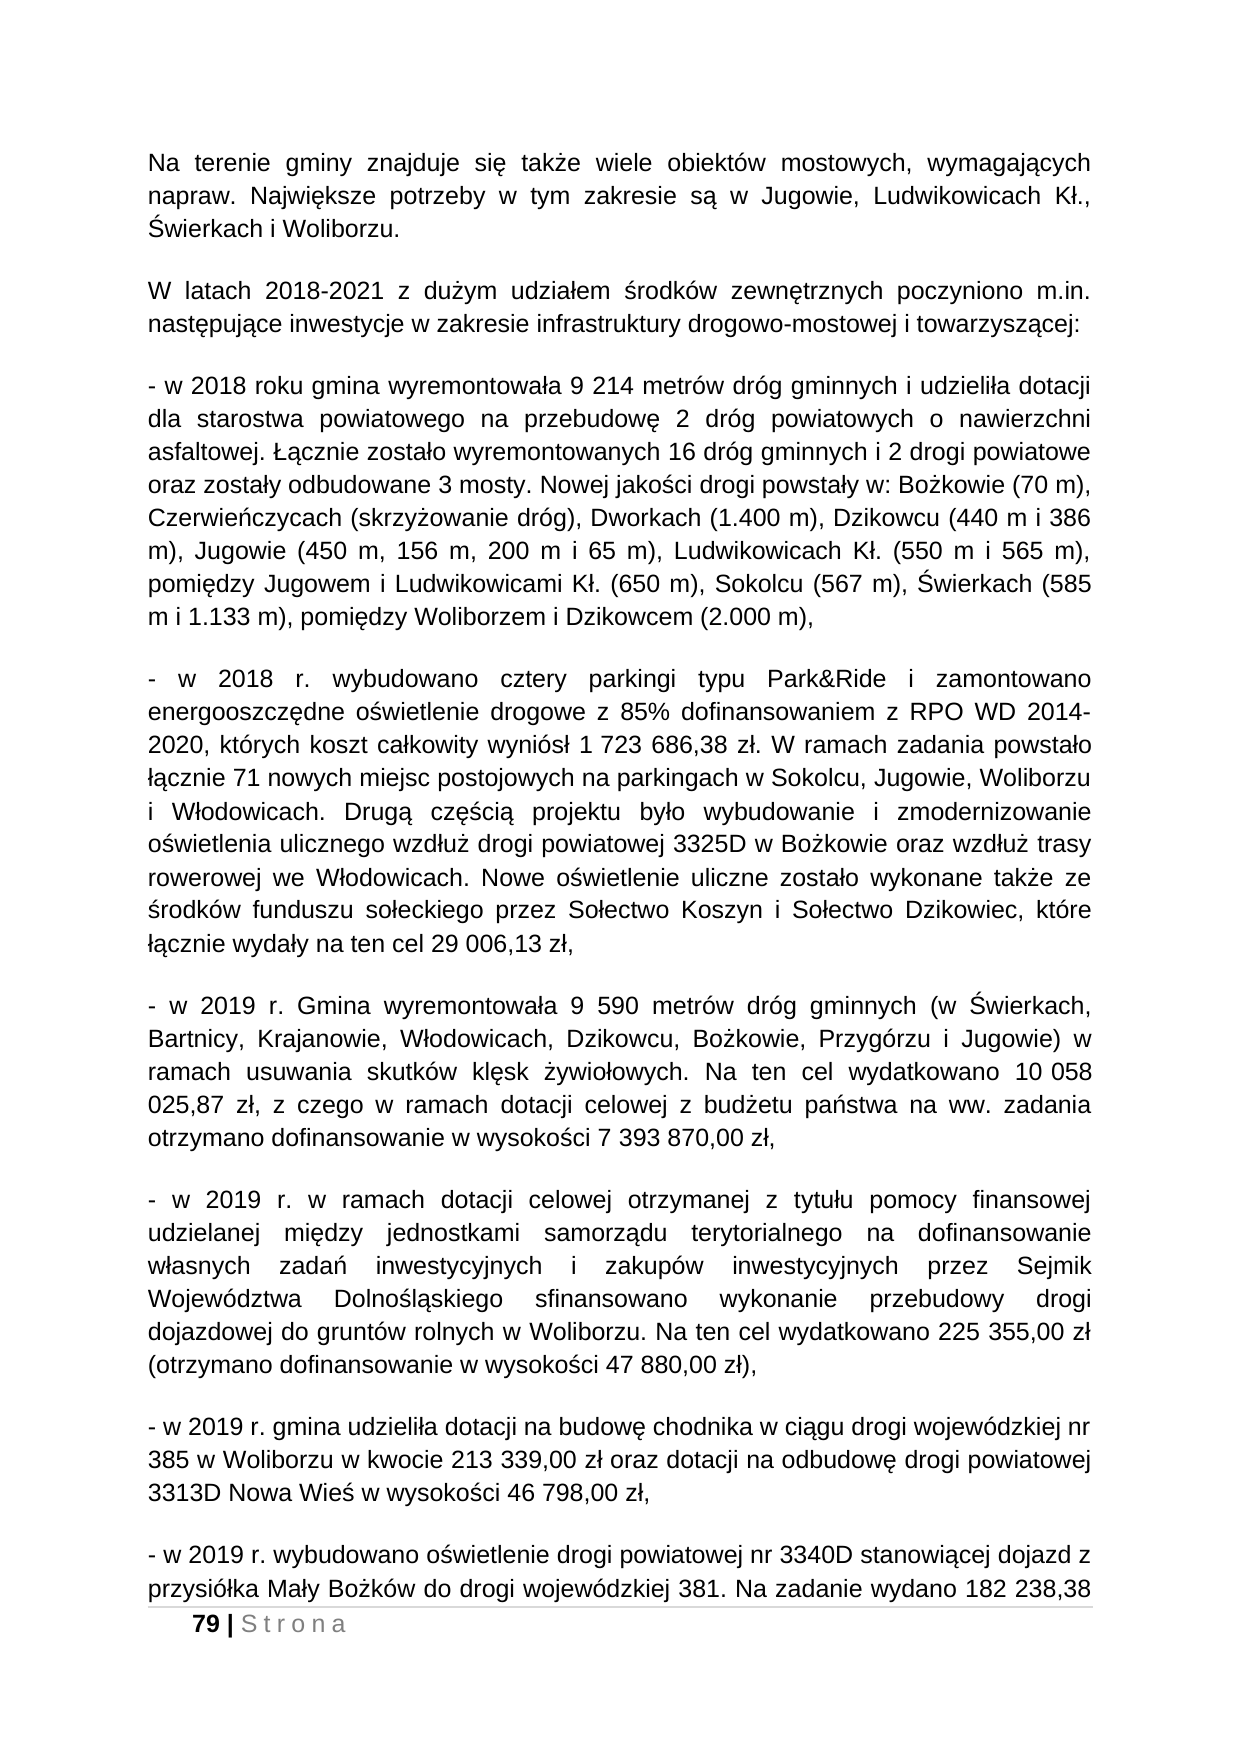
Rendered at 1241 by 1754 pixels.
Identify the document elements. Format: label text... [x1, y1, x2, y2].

text Na terenie gminy znajduje się także wiele obiektów mostowych, wymagających napraw. Największe potrzeby w tym zakresie są w Jugowie, Ludwikowicach Kł., Świerkach i Woliborzu. [148, 148, 1093, 242]
text - w 2018 roku gmina wyremontowała 9 214 metrów dróg gminnych i udzieliła dotacji dla starostwa powiatowego na przebudowę 2 dróg powiatowych o nawierzchni asfaltowej. Łącznie zostało wyremontowanych 16 dróg gminnych i 2 drogi powiatowe oraz zostały odbudowane 3 mosty. Nowej jakości drogi powstały w: Bożkowie (70 m), Czerwieńczycach (skrzyżowanie dróg), Dworkach (1.400 m), Dzikowcu (440 m i 386 m), Jugowie (450 m, 156 m, 200 m i 65 m), Ludwikowicach Kł. (550 m i 565 m), pomiędzy Jugowem i Ludwikowicami Kł. (650 m), Sokolcu (567 m), Świerkach (585 m i 1.133 m), pomiędzy Woliborzem i Dzikowcem (2.000 m), [148, 371, 1093, 631]
text W latach 2018-2021 z dużym udziałem środków zewnętrznych poczyniono m.in. następujące inwestycje w zakresie infrastruktury drogowo-mostowej i towarzyszącej: [148, 276, 1093, 338]
text - w 2018 r. wybudowano cztery parkingi typu Park&Ride i zamontowano energooszczędne oświetlenie drogowe z 85% dofinansowaniem z RPO WD 2014-2020, których koszt całkowity wyniósł 1 723 686,38 zł. W ramach zadania powstało łącznie 71 nowych miejsc postojowych na parkingach w Sokolcu, Jugowie, Woliborzu i Włodowicach. Drugą częścią projektu było wybudowanie i zmodernizowanie oświetlenia ulicznego wzdłuż drogi powiatowej 3325D w Bożkowie oraz wzdłuż trasy rowerowej we Włodowicach. Nowe oświetlenie uliczne zostało wykonane także ze środków funduszu sołeckiego przez Sołectwo Koszyn i Sołectwo Dzikowiec, które łącznie wydały na ten cel 29 006,13 zł, [148, 664, 1093, 957]
text - w 2019 r. wybudowano oświetlenie drogi powiatowej nr 3340D stanowiącej dojazd z przysiółka Mały Bożków do drogi wojewódzkiej 381. Na zadanie wydano 182 238,38 [148, 1541, 1093, 1602]
text - w 2019 r. Gmina wyremontowała 9 590 metrów dróg gminnych (w Świerkach, Bartnicy, Krajanowie, Włodowicach, Dzikowcu, Bożkowie, Przygórzu i Jugowie) w ramach usuwania skutków klęsk żywiołowych. Na ten cel wydatkowano 10 058 025,87 zł, z czego w ramach dotacji celowej z budżetu państwa na ww. zadania otrzymano dofinansowanie w wysokości 7 393 870,00 zł, [148, 991, 1093, 1152]
text - w 2019 r. gmina udzieliła dotacji na budowę chodnika w ciągu drogi wojewódzkiej nr 385 w Woliborzu w kwocie 213 339,00 zł oraz dotacji na odbudowę drogi powiatowej 3313D Nowa Wieś w wysokości 46 798,00 zł, [148, 1412, 1093, 1507]
text - w 2019 r. w ramach dotacji celowej otrzymanej z tytułu pomocy finansowej udzielanej między jednostkami samorządu terytorialnego na dofinansowanie własnych zadań inwestycyjnych i zakupów inwestycyjnych przez Sejmik Województwa Dolnośląskiego sfinansowano wykonanie przebudowy drogi dojazdowej do gruntów rolnych w Woliborzu. Na ten cel wydatkowano 225 355,00 zł (otrzymano dofinansowanie w wysokości 47 880,00 zł), [148, 1185, 1093, 1379]
